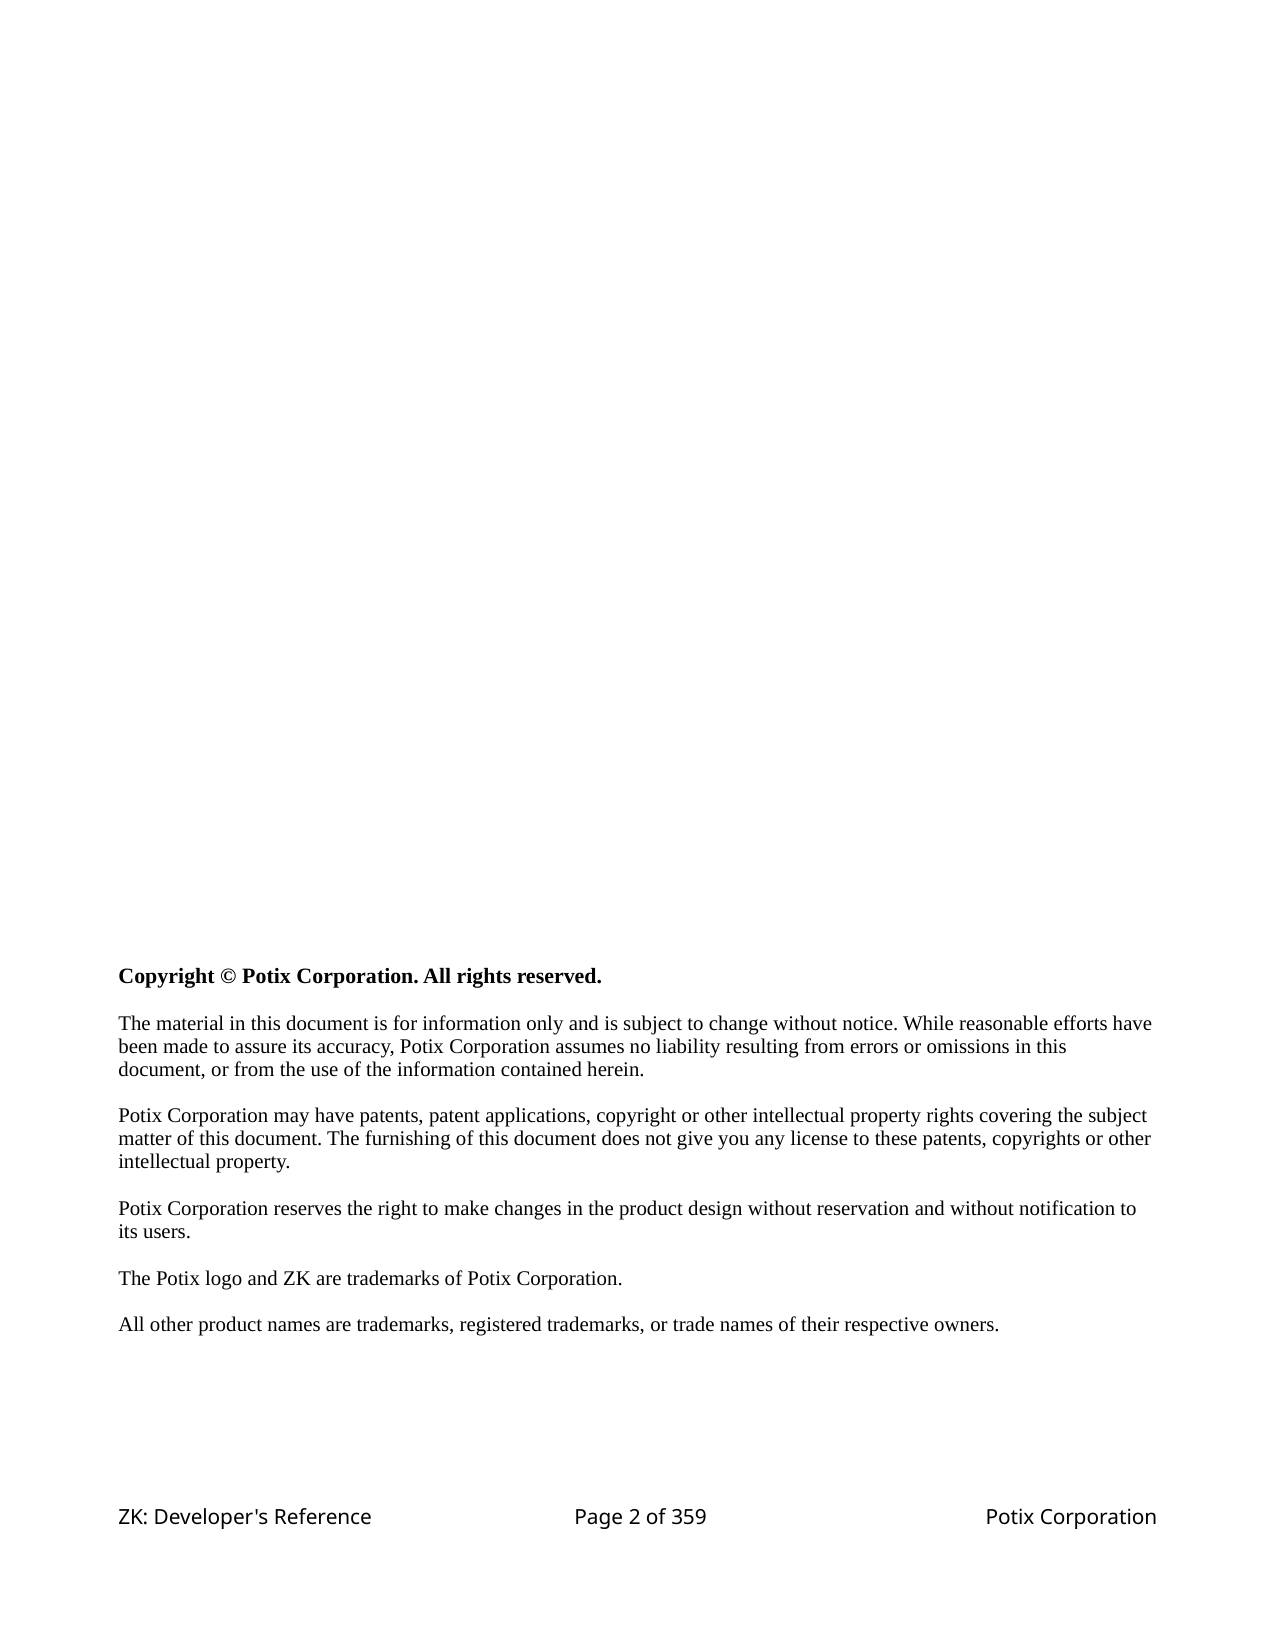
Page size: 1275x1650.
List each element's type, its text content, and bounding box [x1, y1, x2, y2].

text The Potix logo and ZK are trademarks of Potix Corporation. [118, 1267, 1157, 1289]
text Potix Corporation reserves the right to make changes in the product design without reservation and without notification to its users. [118, 1197, 1157, 1243]
text Copyright © Potix Corporation. All rights reserved. [118, 963, 1157, 988]
text Potix Corporation may have patents, patent applications, copyright or other intellectual property rights covering the subject matter of this document. The furnishing of this document does not give you any license to these patents, copyrights or other intellectual property. [118, 1104, 1157, 1173]
text The material in this document is for information only and is subject to change without notice. While reasonable efforts have been made to assure its accuracy, Potix Corporation assumes no liability resulting from errors or omissions in this document, or from the use of the information contained herein. [118, 1011, 1157, 1081]
text All other product names are trademarks, registered trademarks, or trade names of their respective owners. [118, 1313, 1157, 1336]
